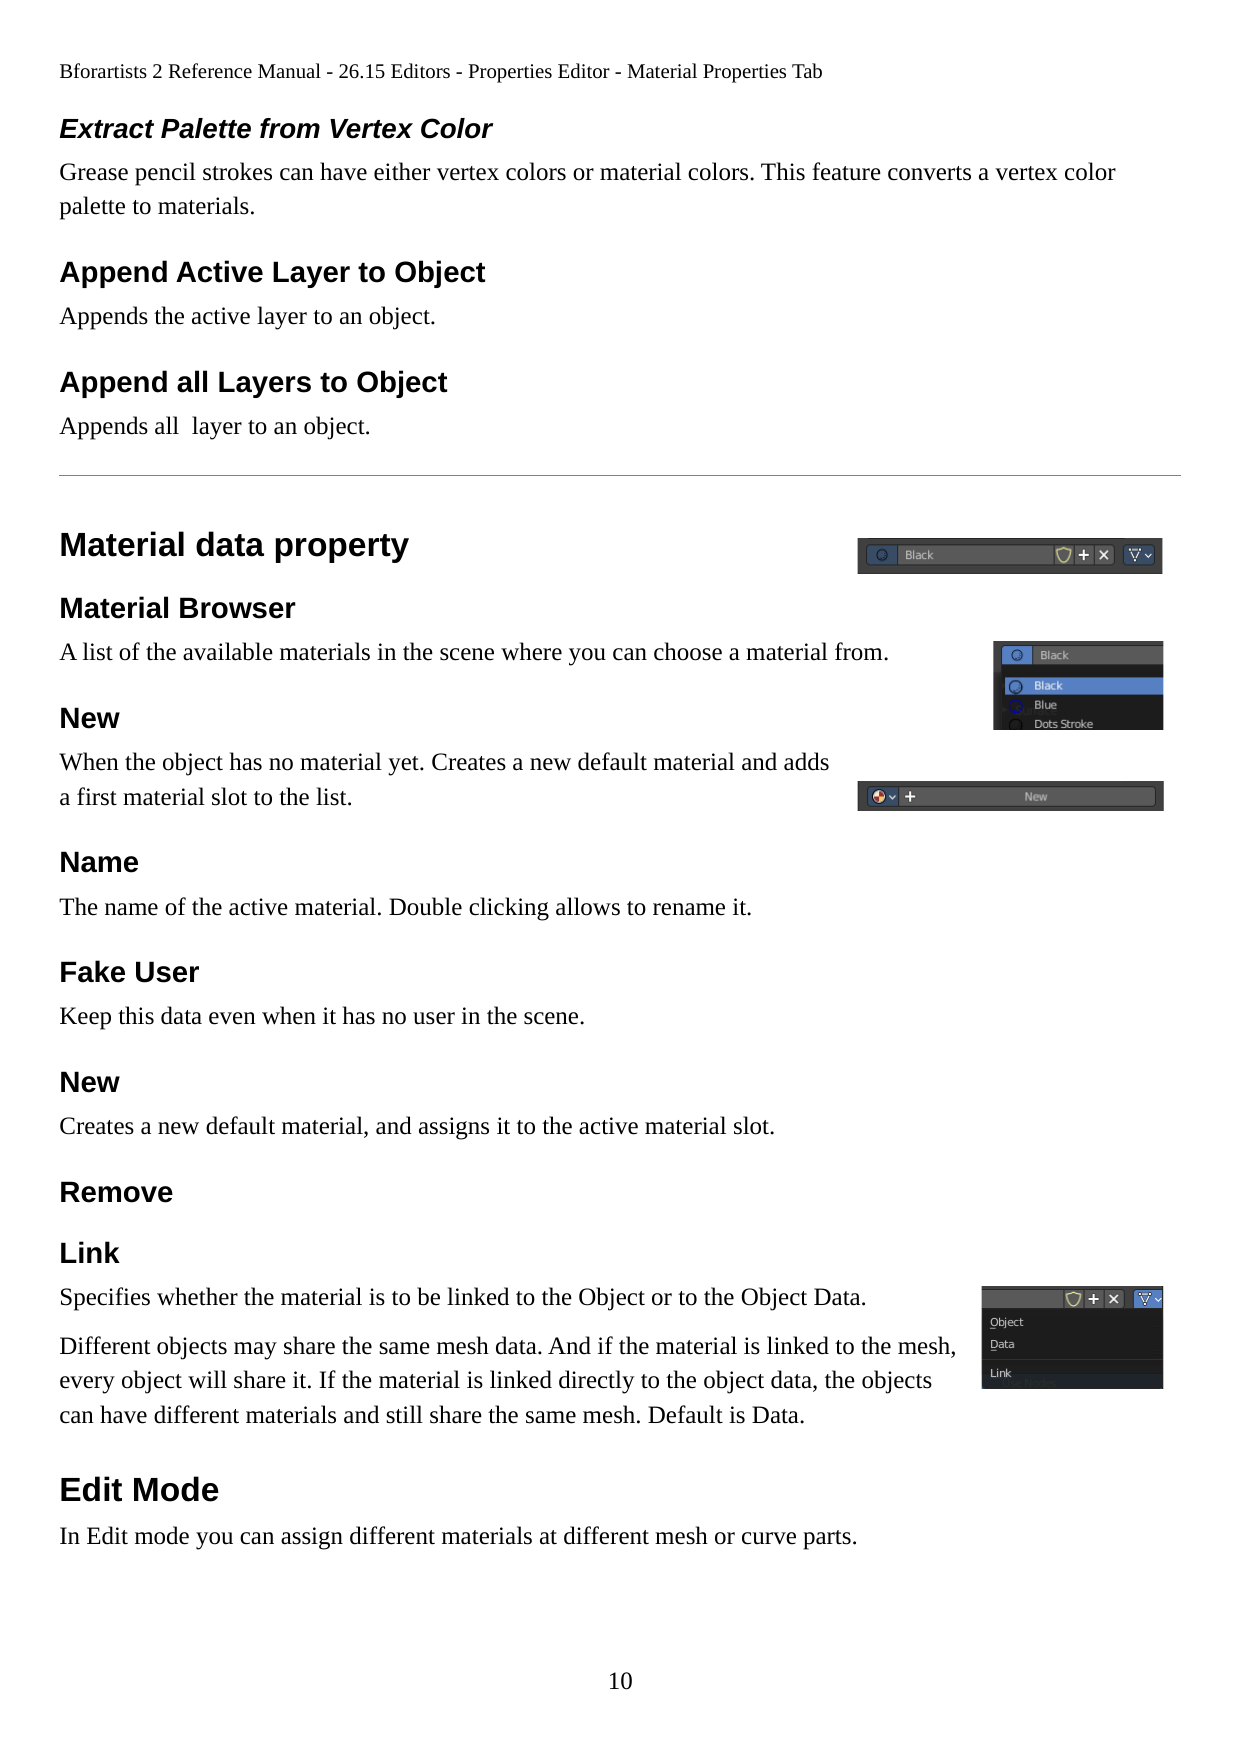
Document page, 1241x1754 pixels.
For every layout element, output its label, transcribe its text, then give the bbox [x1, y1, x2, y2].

text Appends the active layer to an object. [59, 301, 1181, 330]
subtitle Material data property [59, 525, 1181, 564]
text When the object has no material yet. Creates a new default material and adds a first material slot to the list. [59, 747, 1181, 810]
subtitle Extract Palette from Vertex Color [59, 113, 1181, 144]
subtitle Name [59, 845, 1181, 879]
picture [857, 538, 1163, 574]
text Creates a new default material, and assigns it to the active material slot. [59, 1111, 1181, 1140]
text The name of the active material. Double clicking allows to rename it. [59, 892, 1181, 920]
subtitle Material Browser [59, 591, 1181, 625]
subtitle Append all Layers to Object [59, 365, 1181, 399]
picture [857, 781, 1164, 811]
picture [993, 641, 1164, 730]
text A list of the available materials in the scene where you can choose a material from. [59, 637, 1181, 666]
subtitle Fake User [59, 955, 1181, 989]
subtitle New [59, 701, 1181, 735]
text Keep this data even when it has no user in the scene. [59, 1001, 1181, 1030]
text Specifies whether the material is to be linked to the Object or to the Object Data. [59, 1282, 1181, 1311]
subtitle Append Active Layer to Object [59, 255, 1181, 289]
subtitle New [59, 1065, 1181, 1099]
text Appends all layer to an object. [59, 411, 1181, 440]
subtitle Link [59, 1236, 1181, 1269]
text Grease pencil strokes can have either vertex colors or material colors. This feature converts a vertex color palette to materials. [59, 157, 1181, 220]
subtitle Remove [59, 1175, 1181, 1209]
subtitle Edit Mode [59, 1470, 1181, 1509]
picture [981, 1286, 1164, 1389]
text In Edit mode you can assign different materials at different mesh or curve parts. [59, 1521, 1181, 1550]
text Different objects may share the same mesh data. And if the material is linked to the mesh, every object will share it. If the material is linked directly to the object data, the objects can have different materials and still share the same mesh. Default is Data. [59, 1331, 1181, 1429]
